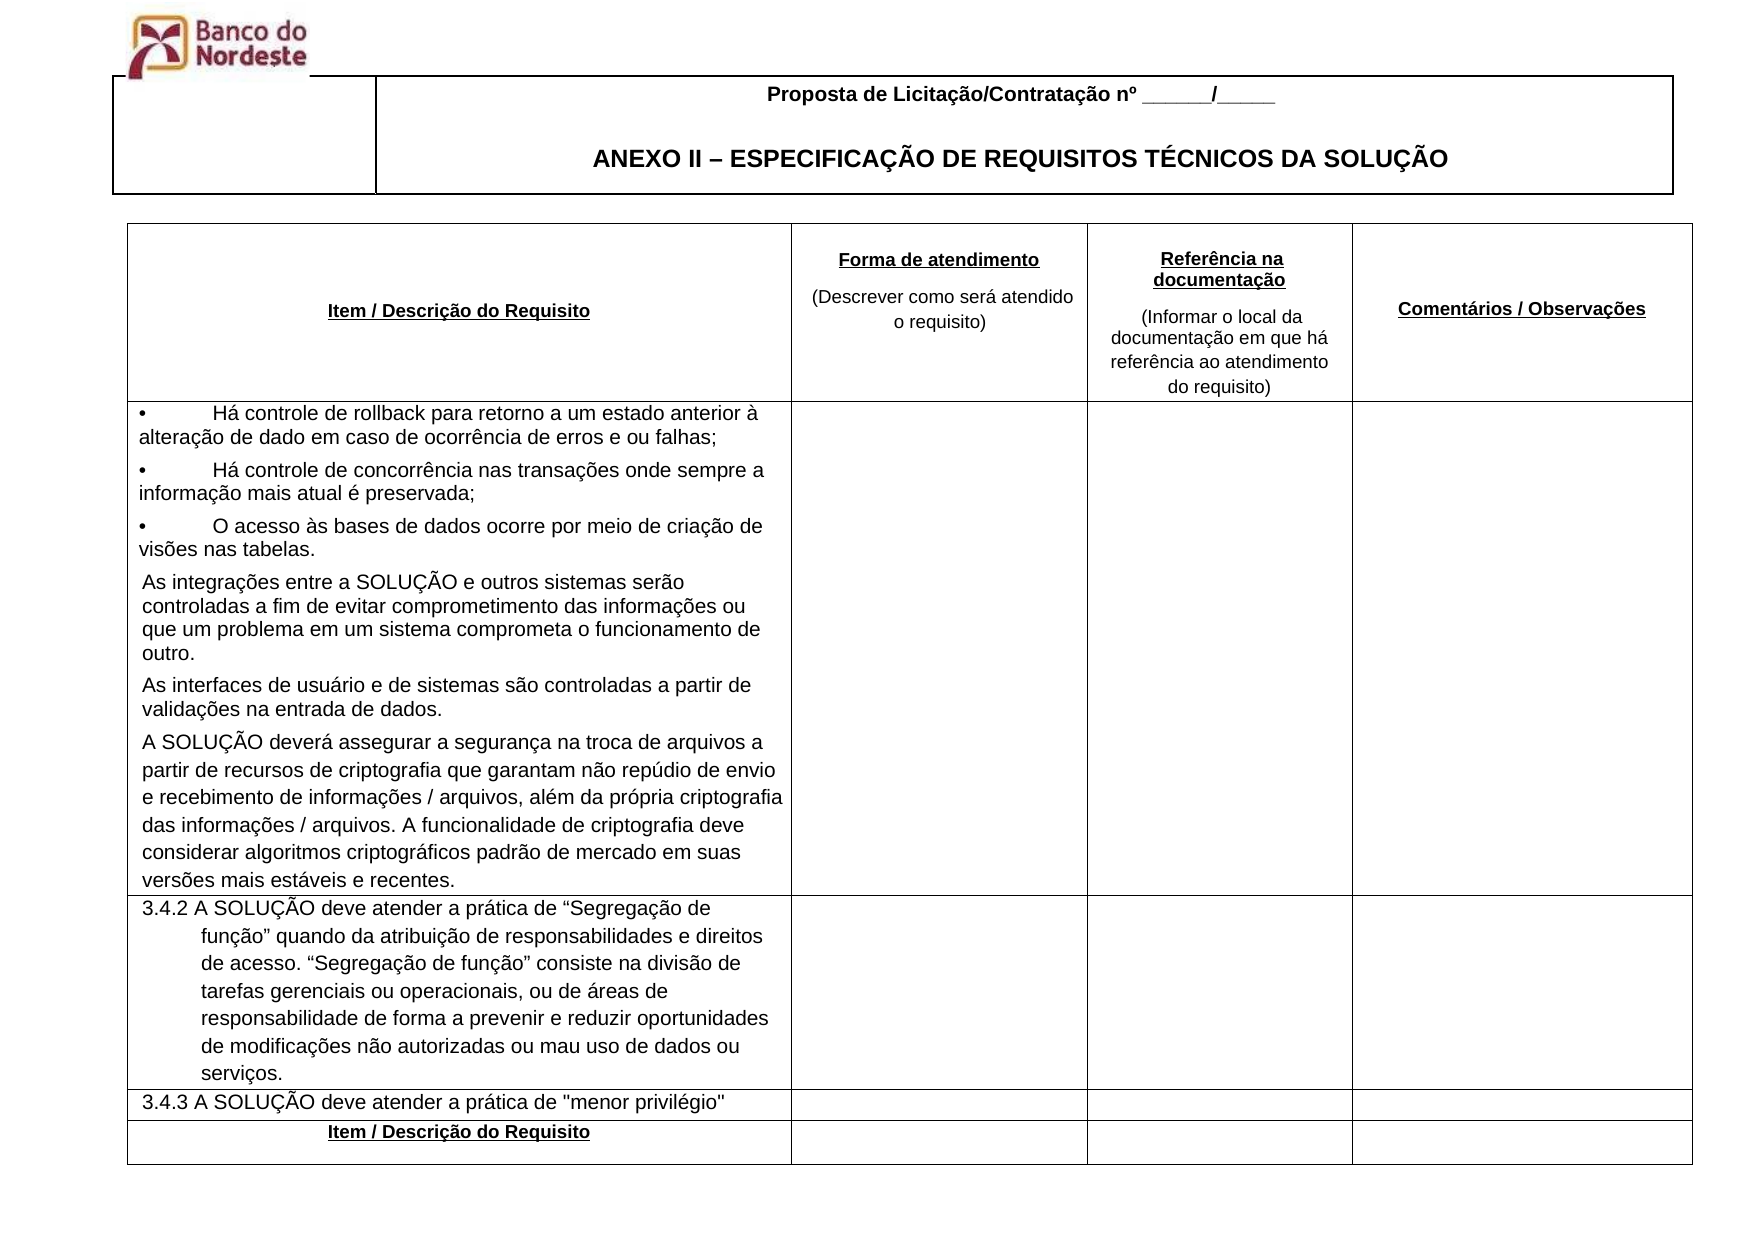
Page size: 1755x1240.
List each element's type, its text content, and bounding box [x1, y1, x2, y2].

table_cell [1088, 896, 1352, 1089]
table_cell Há controle de rollback para retorno a um estado anterior à alteração de dado em caso de ocorrência de erros e ou falhas; Há controle de concorrência nas transações onde sempre a informação mais atual é preservada; O acesso às bases de dados ocorre por meio de criação de visões nas tabelas. As integrações entre a SOLUÇÃO e outros sistemas serão controladas a fim de evitar comprometimento das informações ou que um problema em um sistema comprometa o funcionamento de outro. As interfaces de usuário e de sistemas são controladas a partir de validações na entrada de dados. A SOLUÇÃO deverá assegurar a segurança na troca de arquivos a partir de recursos de criptografia que garantam não repúdio de envio e recebimento de informações / arquivos, além da própria criptografia das informações / arquivos. A funcionalidade de criptografia deve considerar algoritmos criptográficos padrão de mercado em suas versões mais estáveis e recentes. [128, 402, 791, 895]
table_cell [792, 402, 1087, 895]
table_cell [1088, 402, 1352, 895]
table_cell [1353, 896, 1692, 1089]
table_cell [792, 1090, 1087, 1120]
table_cell Item / Descrição do Requisito [128, 224, 791, 401]
table_cell [1088, 1121, 1352, 1163]
table_cell [1353, 1121, 1692, 1163]
table_cell 3.4.3 A SOLUÇÃO deve atender a prática de "menor privilégio" [128, 1090, 791, 1120]
table_cell Forma de atendimento (Descrever como será atendido o requisito) [792, 224, 1087, 401]
table_cell [792, 896, 1087, 1089]
table_cell [1353, 402, 1692, 895]
table_cell Comentários / Observações [1353, 224, 1692, 401]
table_cell [1353, 1090, 1692, 1120]
table_cell [792, 1121, 1087, 1163]
table_cell Item / Descrição do Requisito [128, 1121, 791, 1163]
table_cell [1088, 1090, 1352, 1120]
table_cell Referência na documentação (Informar o local da documentação em que há referência ao atendimento do requisito) [1088, 224, 1352, 401]
table_cell 3.4.2 A SOLUÇÃO deve atender a prática de “Segregação de função” quando da atribuição de responsabilidades e direitos de acesso. “Segregação de função” consiste na divisão de tarefas gerenciais ou operacionais, ou de áreas de responsabilidade de forma a prevenir e reduzir oportunidades de modificações não autorizadas ou mau uso de dados ou serviços. [128, 896, 791, 1089]
